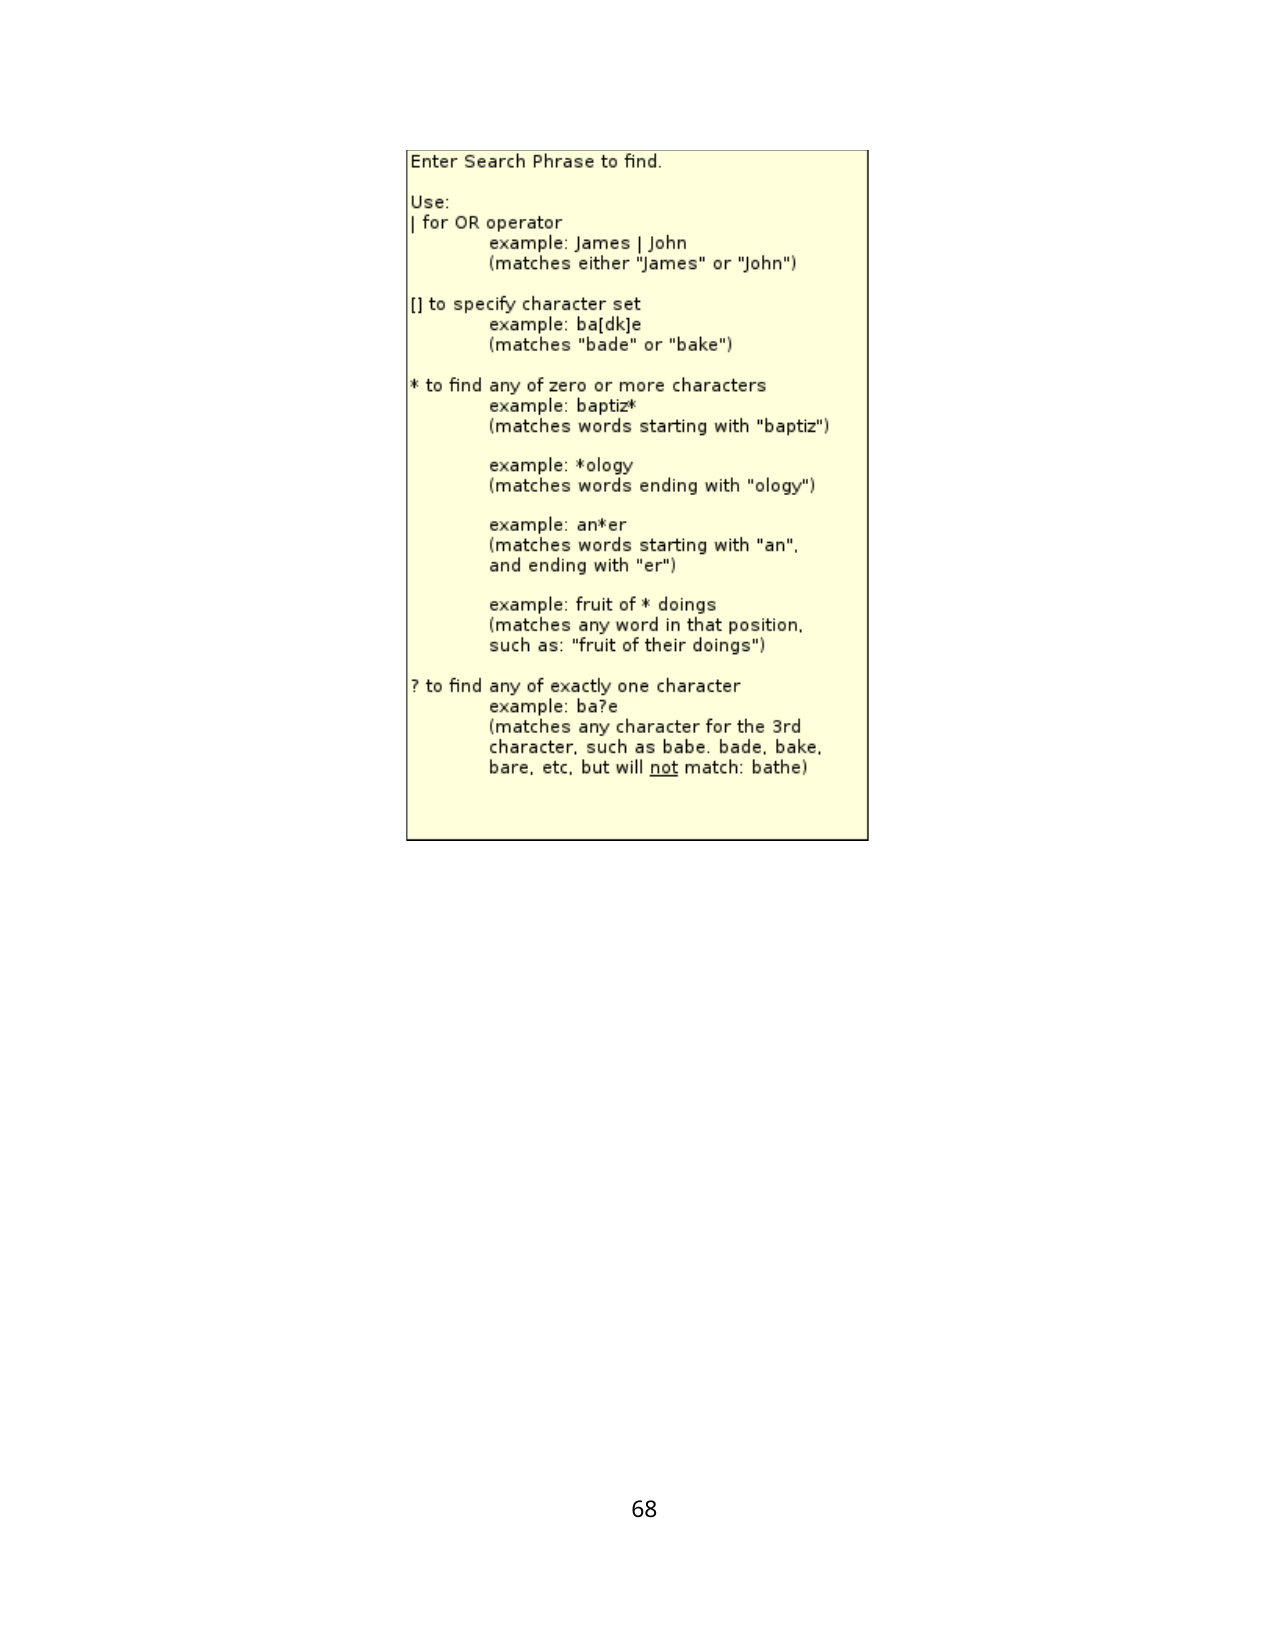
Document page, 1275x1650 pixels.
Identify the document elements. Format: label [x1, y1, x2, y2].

picture [406, 150, 869, 841]
